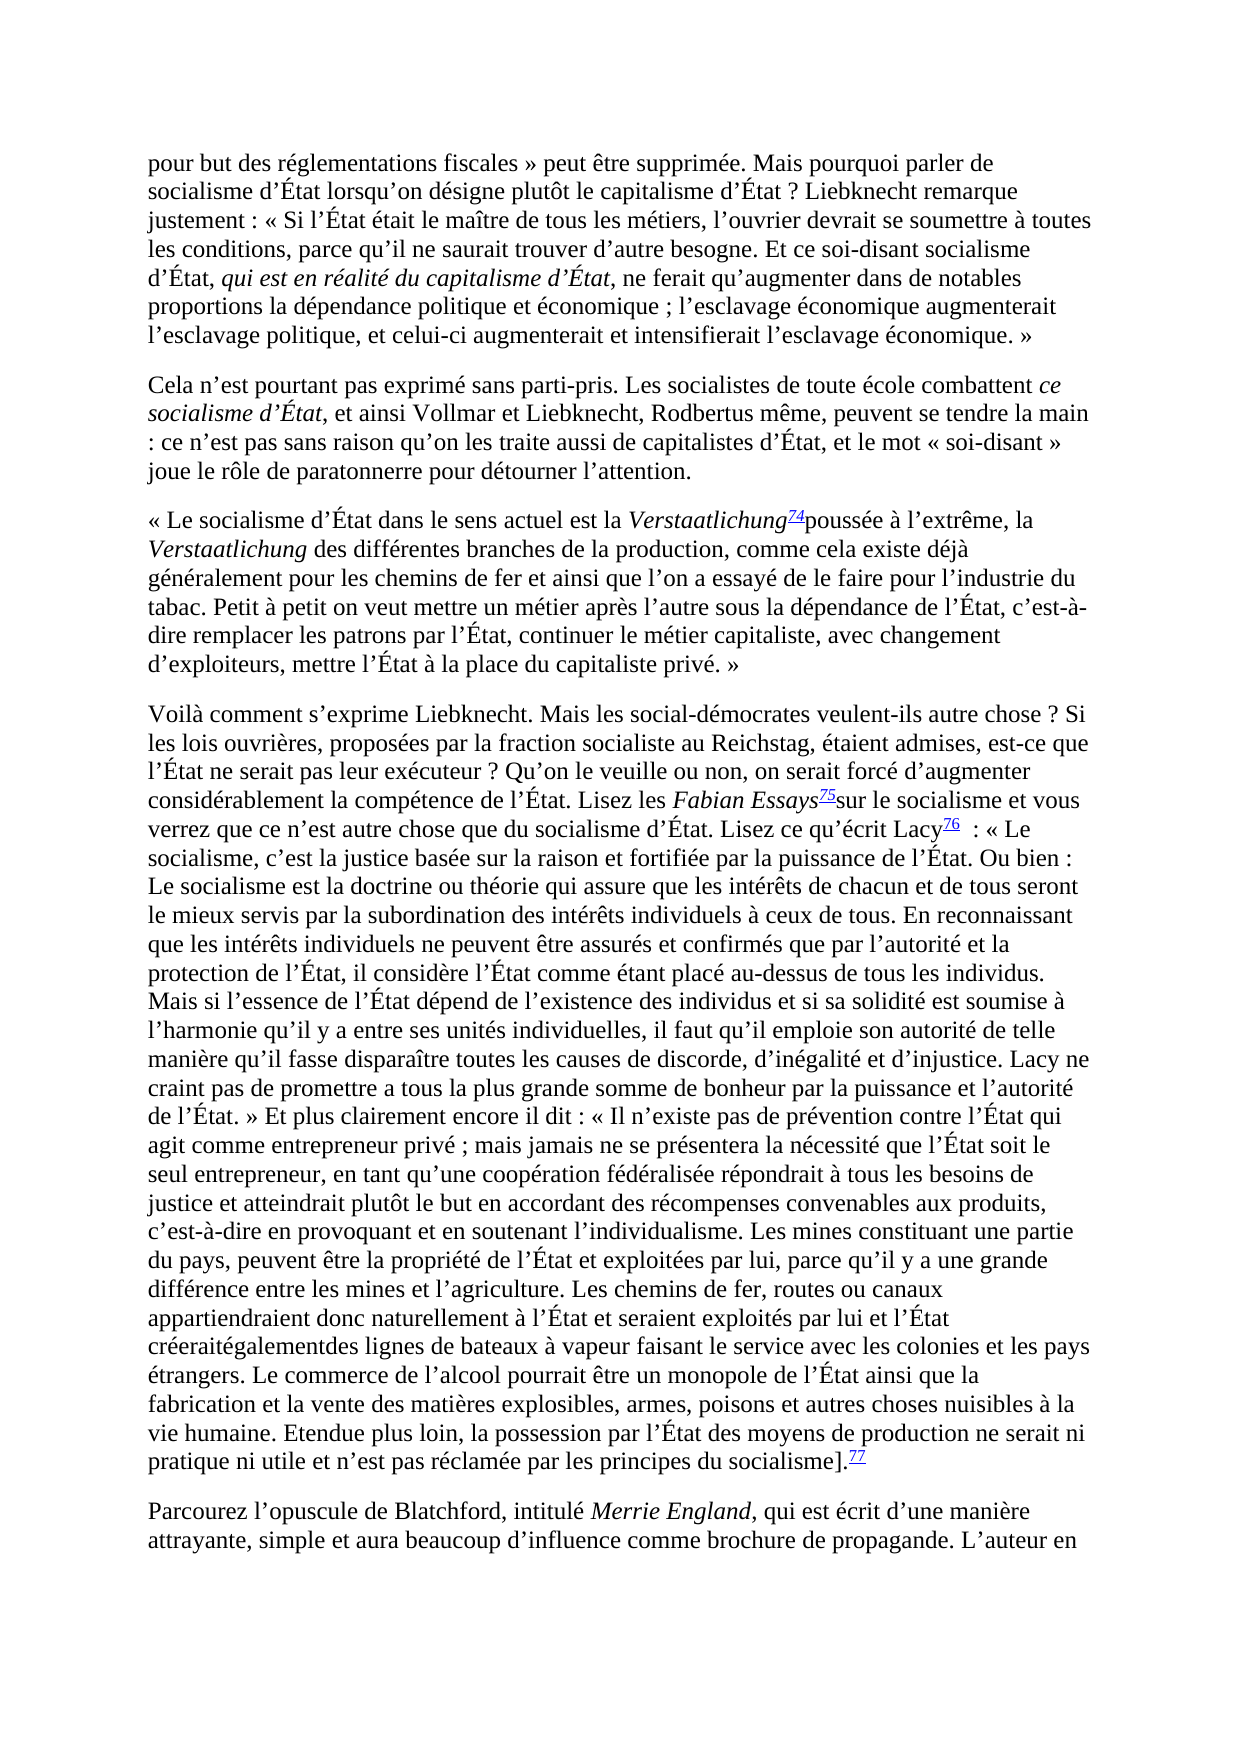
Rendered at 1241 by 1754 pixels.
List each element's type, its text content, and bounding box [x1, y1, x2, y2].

text Parcourez l’opuscule de Blatchford, intitulé Merrie England, qui est écrit d’une manière attrayante, simple et aura beaucoup d’influence comme brochure de propagande. L’auteur en [148, 1496, 1093, 1553]
text Voilà comment s’exprime Liebknecht. Mais les social-démocrates veulent-ils autre chose ? Si les lois ouvrières, proposées par la fraction socialiste au Reichstag, étaient admises, est-ce que l’État ne serait pas leur exécuteur ? Qu’on le veuille ou non, on serait forcé d’augmenter considérablement la compétence de l’État. Lisez les Fabian Essays75sur le socialisme et vous verrez que ce n’est autre chose que du socialisme d’État. Lisez ce qu’écrit Lacy76 : « Le socialisme, c’est la justice basée sur la raison et fortifiée par la puissance de l’État. Ou bien : Le socialisme est la doctrine ou théorie qui assure que les intérêts de chacun et de tous seront le mieux servis par la subordination des intérêts individuels à ceux de tous. En reconnaissant que les intérêts individuels ne peuvent être assurés et confirmés que par l’autorité et la protection de l’État, il considère l’État comme étant placé au-dessus de tous les individus. Mais si l’essence de l’État dépend de l’existence des individus et si sa solidité est soumise à l’harmonie qu’il y a entre ses unités individuelles, il faut qu’il emploie son autorité de telle manière qu’il fasse disparaître toutes les causes de discorde, d’inégalité et d’injustice. Lacy ne craint pas de promettre a tous la plus grande somme de bonheur par la puissance et l’autorité de l’État. » Et plus clairement encore il dit : « Il n’existe pas de prévention contre l’État qui agit comme entrepreneur privé ; mais jamais ne se présentera la nécessité que l’État soit le seul entrepreneur, en tant qu’une coopération fédéralisée répondrait à tous les besoins de justice et atteindrait plutôt le but en accordant des récompenses convenables aux produits, c’est-à-dire en provoquant et en soutenant l’individualisme. Les mines constituant une partie du pays, peuvent être la propriété de l’État et exploitées par lui, parce qu’il y a une grande différence entre les mines et l’agriculture. Les chemins de fer, routes ou canaux appartiendraient donc naturellement à l’État et seraient exploités par lui et l’État créeraitégalementdes lignes de bateaux à vapeur faisant le service avec les colonies et les pays étrangers. Le commerce de l’alcool pourrait être un monopole de l’État ainsi que la fabrication et la vente des matières explosibles, armes, poisons et autres choses nuisibles à la vie humaine. Etendue plus loin, la possession par l’État des moyens de production ne serait ni pratique ni utile et n’est pas réclamée par les principes du socialisme].77 [148, 699, 1093, 1475]
text « Le socialisme d’État dans le sens actuel est la Verstaatlichung74poussée à l’extrême, la Verstaatlichung des différentes branches de la production, comme cela existe déjà généralement pour les chemins de fer et ainsi que l’on a essayé de le faire pour l’industrie du tabac. Petit à petit on veut mettre un métier après l’autre sous la dépendance de l’État, c’est-à-dire remplacer les patrons par l’État, continuer le métier capitaliste, avec changement d’exploiteurs, mettre l’État à la place du capitaliste privé. » [148, 506, 1093, 678]
text Cela n’est pourtant pas exprimé sans parti-pris. Les socialistes de toute école combattent ce socialisme d’État, et ainsi Vollmar et Liebknecht, Rodbertus même, peuvent se tendre la main : ce n’est pas sans raison qu’on les traite aussi de capitalistes d’État, et le mot « soi-disant » joue le rôle de paratonnerre pour détourner l’attention. [148, 370, 1093, 485]
text pour but des réglementations fiscales » peut être supprimée. Mais pourquoi parler de socialisme d’État lorsqu’on désigne plutôt le capitalisme d’État ? Liebknecht remarque justement : « Si l’État était le maître de tous les métiers, l’ouvrier devrait se soumettre à toutes les conditions, parce qu’il ne saurait trouver d’autre besogne. Et ce soi-disant socialisme d’État, qui est en réalité du capitalisme d’État, ne ferait qu’augmenter dans de notables proportions la dépendance politique et économique ; l’esclavage économique augmenterait l’esclavage politique, et celui-ci augmenterait et intensifierait l’esclavage économique. » [148, 148, 1093, 349]
